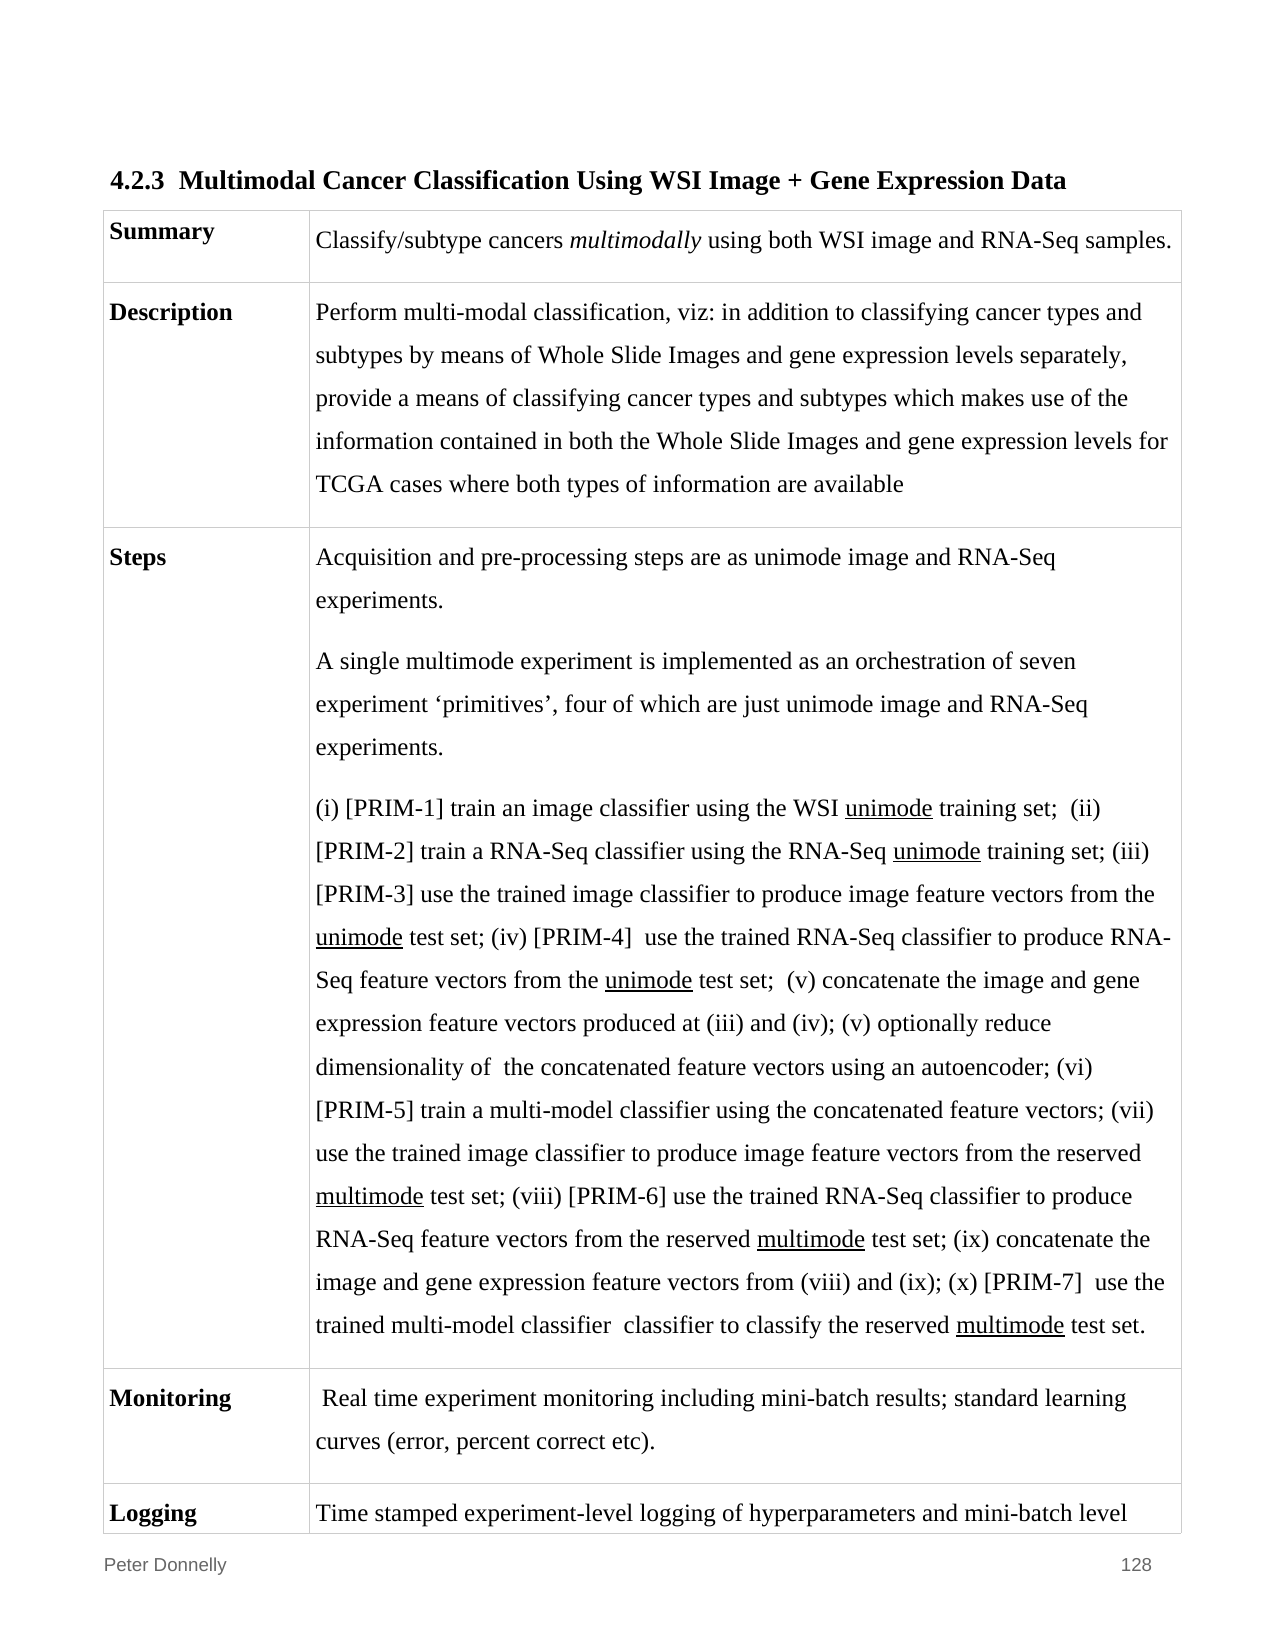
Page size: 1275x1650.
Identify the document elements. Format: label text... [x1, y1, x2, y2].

table_cell Description [104, 283, 309, 527]
table_cell Acquisition and pre-processing steps are as unimode image and RNA-Seq experiments. A single multimode experiment is implemented as an orchestration of seven experiment ‘primitives’, four of which are just unimode image and RNA-Seq experiments. (i) [PRIM-1] train an image classifier using the WSI unimode training set; (ii) [PRIM-2] train a RNA-Seq classifier using the RNA-Seq unimode training set; (iii) [PRIM-3] use the trained image classifier to produce image feature vectors from the unimode test set; (iv) [PRIM-4] use the trained RNA-Seq classifier to produce RNA-Seq feature vectors from the unimode test set; (v) concatenate the image and gene expression feature vectors produced at (iii) and (iv); (v) optionally reduce dimensionality of the concatenated feature vectors using an autoencoder; (vi) [PRIM-5] train a multi-model classifier using the concatenated feature vectors; (vii) use the trained image classifier to produce image feature vectors from the reserved multimode test set; (viii) [PRIM-6] use the trained RNA-Seq classifier to produce RNA-Seq feature vectors from the reserved multimode test set; (ix) concatenate the image and gene expression feature vectors from (viii) and (ix); (x) [PRIM-7] use the trained multi-model classifier classifier to classify the reserved multimode test set. [310, 528, 1181, 1368]
table_header Summary [104, 211, 309, 282]
table_cell Perform multi-modal classification, viz: in addition to classifying cancer types and subtypes by means of Whole Slide Images and gene expression levels separately, provide a means of classifying cancer types and subtypes which makes use of the information contained in both the Whole Slide Images and gene expression levels for TCGA cases where both types of information are available [310, 283, 1181, 527]
table_cell Real time experiment monitoring including mini-batch results; standard learning curves (error, percent correct etc). [310, 1369, 1181, 1483]
table_cell Steps [104, 528, 309, 1368]
table_cell Logging [104, 1484, 309, 1532]
table_header Classify/subtype cancers multimodally using both WSI image and RNA-Seq samples. [310, 211, 1181, 282]
subtitle Multimodal Cancer Classification Using WSI Image + Gene Expression Data [103, 164, 1181, 195]
table_cell Monitoring [104, 1369, 309, 1483]
table_cell Time stamped experiment-level logging of hyperparameters and mini-batch level [310, 1484, 1181, 1532]
